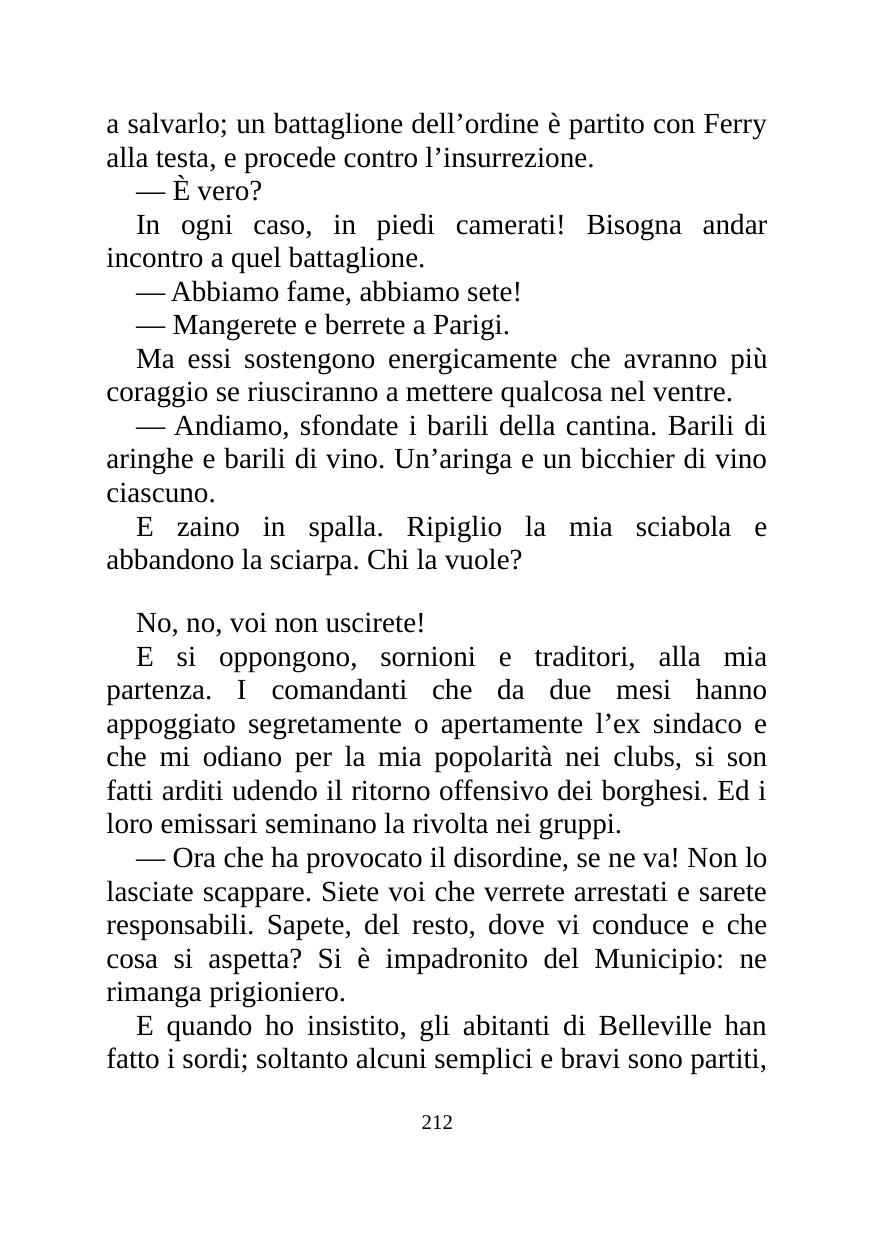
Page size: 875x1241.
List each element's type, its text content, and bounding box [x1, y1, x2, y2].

text — Mangerete e berrete a Parigi. [106, 307, 768, 341]
text — Ora che ha provocato il disordine, se ne va! Non lo lasciate scappare. Siete voi che verrete arrestati e sarete responsabili. Sapete, del resto, dove vi conduce e che cosa si aspetta? Si è impadronito del Municipio: ne rimanga prigioniero. [106, 840, 768, 1008]
text E quando ho insistito, gli abitanti di Belleville han fatto i sordi; soltanto alcuni semplici e bravi sono partiti, [106, 1008, 768, 1075]
text — Abbiamo fame, abbiamo sete! [106, 274, 768, 307]
text In ogni caso, in piedi camerati! Bisogna andar incontro a quel battaglione. [106, 207, 768, 274]
text E si oppongono, sornioni e traditori, alla mia partenza. I comandanti che da due mesi hanno appoggiato segretamente o apertamente l’ex sindaco e che mi odiano per la mia popolarità nei clubs, si son fatti arditi udendo il ritorno offensivo dei borghesi. Ed i loro emissari seminano la rivolta nei gruppi. [106, 639, 768, 840]
text — Andiamo, sfondate i barili della cantina. Barili di aringhe e barili di vino. Un’aringa e un bicchier di vino ciascuno. [106, 408, 768, 509]
text Ma essi sostengono energicamente che avranno più coraggio se riusciranno a mettere qualcosa nel ventre. [106, 341, 768, 408]
text — È vero? [106, 173, 768, 207]
text E zaino in spalla. Ripiglio la mia sciabola e abbandono la sciarpa. Chi la vuole? [106, 509, 768, 576]
text No, no, voi non uscirete! [106, 605, 768, 639]
text a salvarlo; un battaglione dell’ordine è partito con Ferry alla testa, e procede contro l’insurrezione. [106, 106, 768, 173]
